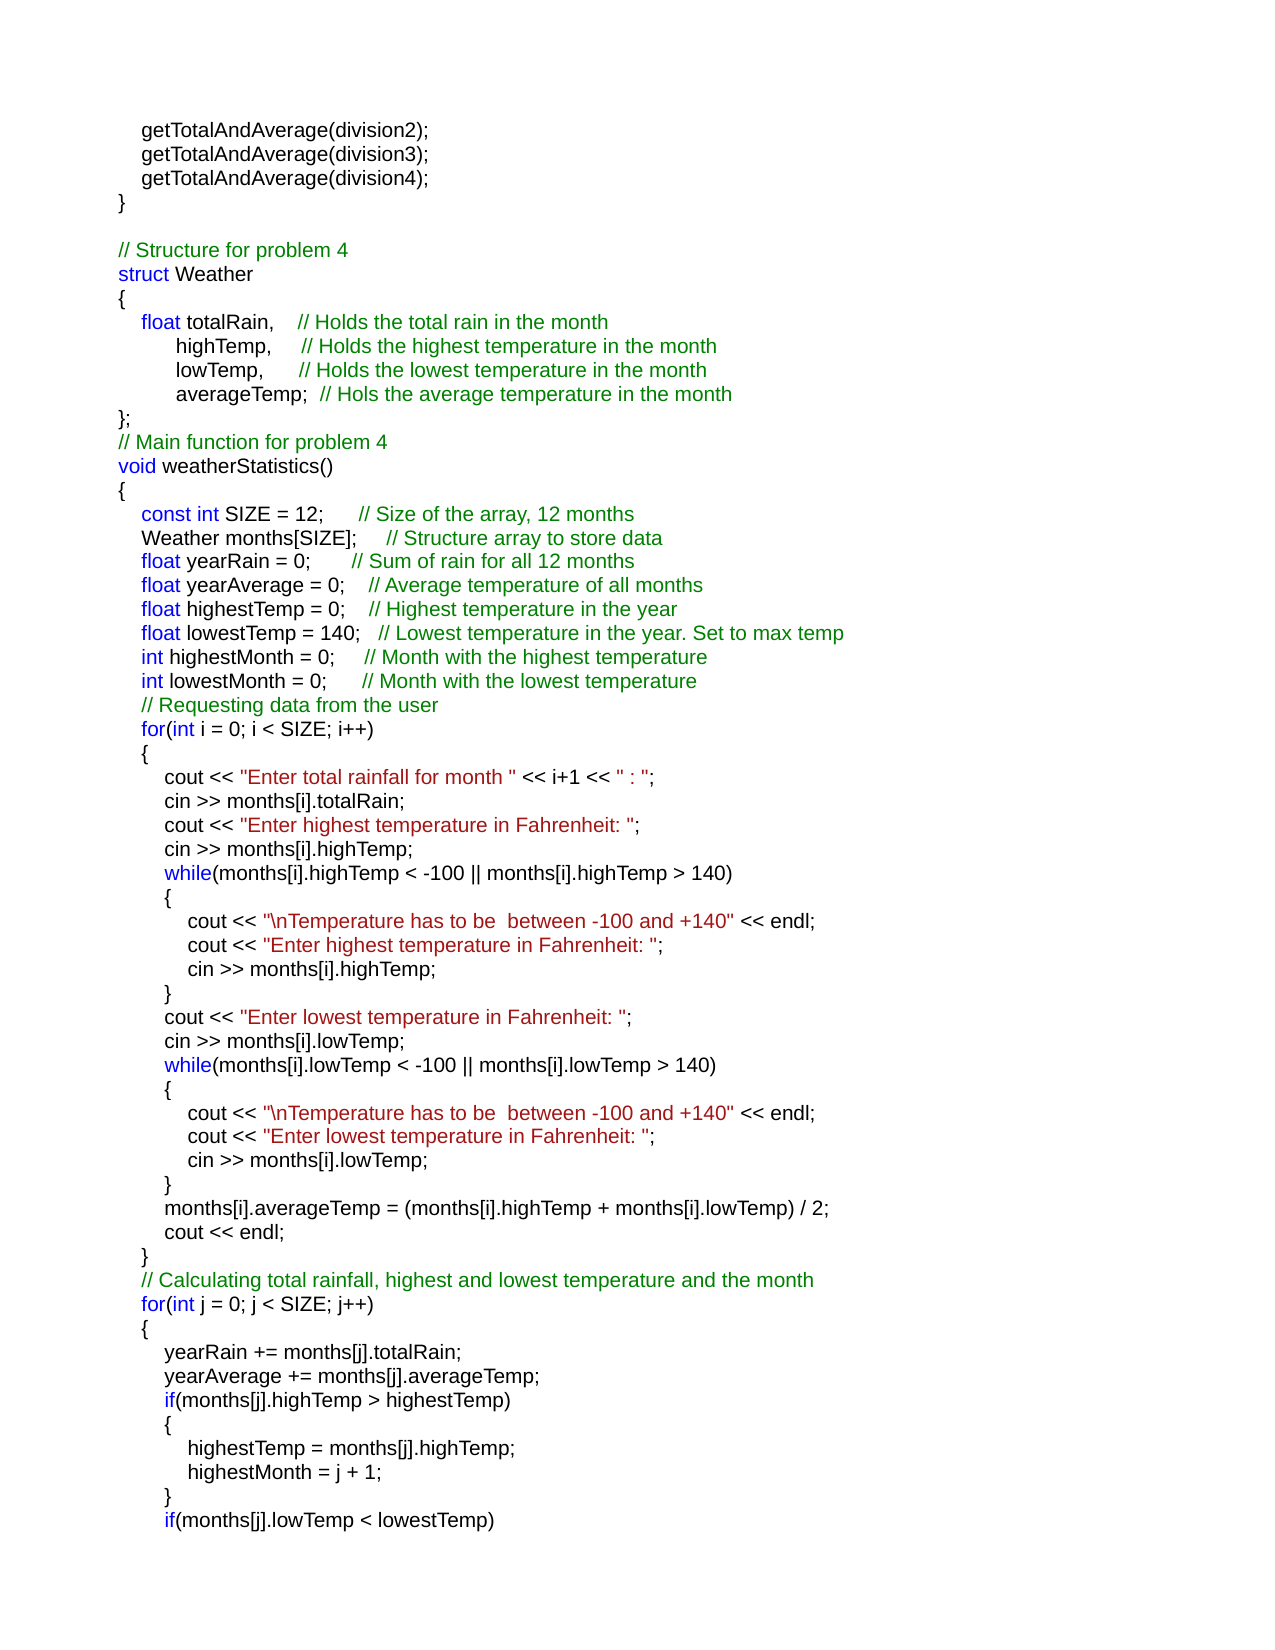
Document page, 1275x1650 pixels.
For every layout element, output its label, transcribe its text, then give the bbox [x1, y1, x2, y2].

text cout << endl; [118, 1220, 1157, 1244]
text }; [118, 406, 1157, 429]
text yearAverage += months[j].averageTemp; [118, 1364, 1157, 1388]
text cout << "\nTemperature has to be between -100 and +140" << endl; [118, 1100, 1157, 1124]
text // Main function for problem 4 [118, 429, 1157, 453]
text if(months[j].lowTemp < lowestTemp) [118, 1508, 1157, 1532]
text while(months[i].lowTemp < -100 || months[i].lowTemp > 140) [118, 1052, 1157, 1076]
text for(int i = 0; i < SIZE; i++) [118, 717, 1157, 741]
text float yearAverage = 0; // Average temperature of all months [118, 573, 1157, 597]
text } [118, 981, 1157, 1004]
text float yearRain = 0; // Sum of rain for all 12 months [118, 549, 1157, 573]
text cin >> months[i].highTemp; [118, 837, 1157, 861]
text cin >> months[i].highTemp; [118, 957, 1157, 981]
text cout << "Enter highest temperature in Fahrenheit: "; [118, 813, 1157, 837]
text { [118, 885, 1157, 909]
text { [118, 1076, 1157, 1100]
text // Requesting data from the user [118, 693, 1157, 717]
text { [118, 477, 1157, 501]
text for(int j = 0; j < SIZE; j++) [118, 1292, 1157, 1316]
text highTemp, // Holds the highest temperature in the month [118, 334, 1157, 358]
text highestMonth = j + 1; [118, 1460, 1157, 1484]
text getTotalAndAverage(division2); [118, 118, 1157, 142]
text getTotalAndAverage(division4); [118, 166, 1157, 190]
text cout << "Enter lowest temperature in Fahrenheit: "; [118, 1004, 1157, 1028]
text struct Weather [118, 262, 1157, 286]
text float highestTemp = 0; // Highest temperature in the year [118, 597, 1157, 621]
text int highestMonth = 0; // Month with the highest temperature [118, 645, 1157, 669]
text } [118, 1484, 1157, 1508]
text // Calculating total rainfall, highest and lowest temperature and the month [118, 1268, 1157, 1292]
text yearRain += months[j].totalRain; [118, 1340, 1157, 1364]
text highestTemp = months[j].highTemp; [118, 1436, 1157, 1460]
text if(months[j].highTemp > highestTemp) [118, 1388, 1157, 1412]
text { [118, 741, 1157, 765]
text lowTemp, // Holds the lowest temperature in the month [118, 358, 1157, 382]
text { [118, 1412, 1157, 1436]
text Weather months[SIZE]; // Structure array to store data [118, 525, 1157, 549]
text // Structure for problem 4 [118, 238, 1157, 262]
text getTotalAndAverage(division3); [118, 142, 1157, 166]
text float totalRain, // Holds the total rain in the month [118, 310, 1157, 334]
text } [118, 190, 1157, 214]
text { [118, 286, 1157, 310]
text months[i].averageTemp = (months[i].highTemp + months[i].lowTemp) / 2; [118, 1196, 1157, 1220]
text cin >> months[i].totalRain; [118, 789, 1157, 813]
text } [118, 1244, 1157, 1268]
text cout << "Enter highest temperature in Fahrenheit: "; [118, 933, 1157, 957]
text float lowestTemp = 140; // Lowest temperature in the year. Set to max temp [118, 621, 1157, 645]
text const int SIZE = 12; // Size of the array, 12 months [118, 501, 1157, 525]
text cin >> months[i].lowTemp; [118, 1148, 1157, 1172]
text cout << "Enter total rainfall for month " << i+1 << " : "; [118, 765, 1157, 789]
text int lowestMonth = 0; // Month with the lowest temperature [118, 669, 1157, 693]
text { [118, 1316, 1157, 1340]
text void weatherStatistics() [118, 453, 1157, 477]
text cin >> months[i].lowTemp; [118, 1028, 1157, 1052]
text } [118, 1172, 1157, 1196]
text cout << "\nTemperature has to be between -100 and +140" << endl; [118, 909, 1157, 933]
text averageTemp; // Hols the average temperature in the month [118, 382, 1157, 406]
text while(months[i].highTemp < -100 || months[i].highTemp > 140) [118, 861, 1157, 885]
text cout << "Enter lowest temperature in Fahrenheit: "; [118, 1124, 1157, 1148]
